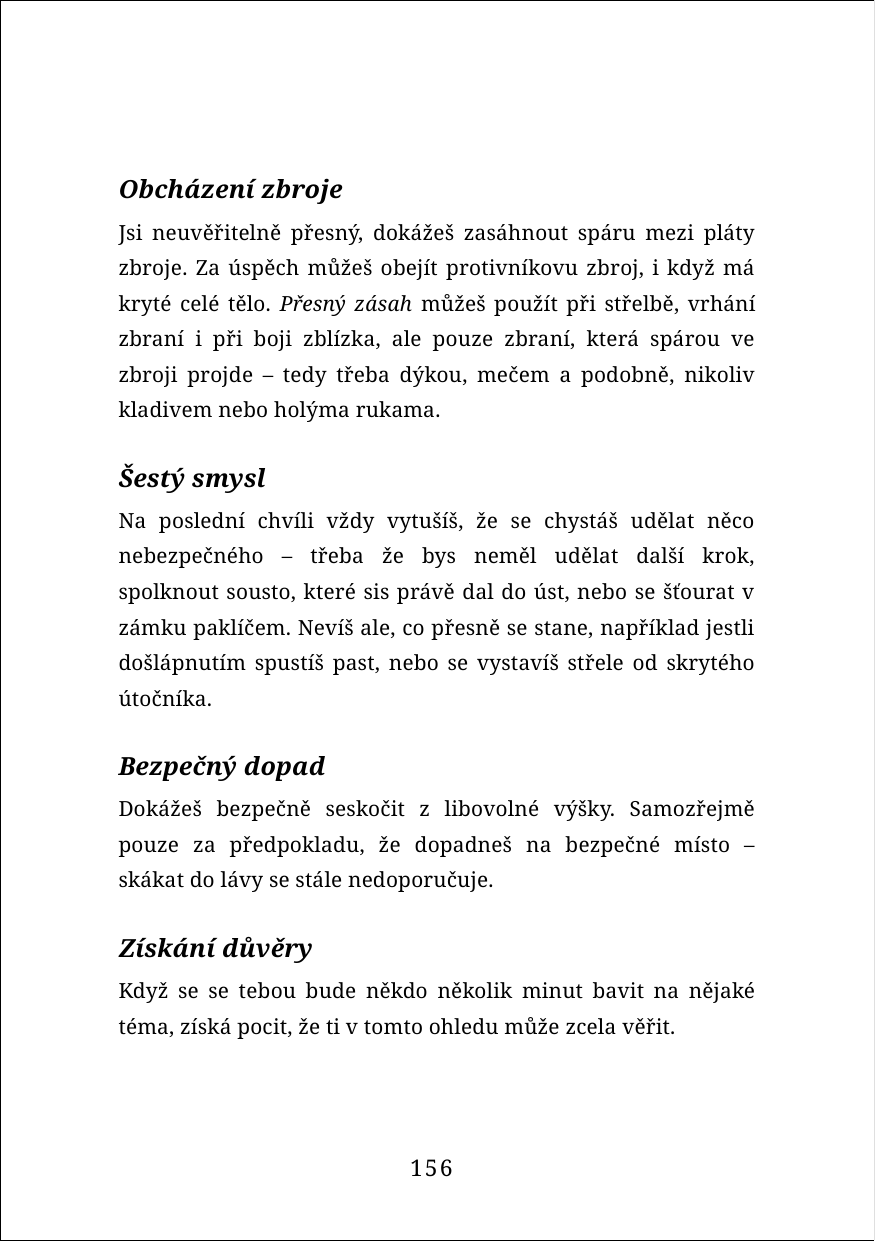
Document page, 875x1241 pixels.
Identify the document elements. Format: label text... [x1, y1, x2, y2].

text Když se se tebou bude někdo několik minut bavit na nějaké téma, získá pocit, že ti v tomto ohledu může zcela věřit. [118, 976, 756, 1040]
subtitle Bezpečný dopad [118, 749, 756, 783]
subtitle Získání důvěry [118, 931, 756, 964]
text Jsi neuvěřitelně přesný, dokážeš zasáhnout spáru mezi pláty zbroje. Za úspěch můžeš obejít protivníkovu zbroj, i když má kryté celé tělo. Přesný zásah můžeš použít při střelbě, vrhání zbraní i při boji zblízka, ale pouze zbraní, která spárou ve zbroji projde – tedy třeba dýkou, mečem a podobně, nikoliv kladivem nebo holýma rukama. [118, 218, 756, 424]
subtitle Šestý smysl [118, 460, 756, 494]
text Dokážeš bezpečně seskočit z libovolné výšky. Samozřejmě pouze za předpokladu, že dopadneš na bezpečné místo – skákat do lávy se stále nedoporučuje. [118, 794, 756, 894]
text Na poslední chvíli vždy vytušíš, že se chystáš udělat něco nebezpečného – třeba že bys neměl udělat další krok, spolknout sousto, které sis právě dal do úst, nebo se šťourat v zámku paklíčem. Nevíš ale, co přesně se stane, například jestli došlápnutím spustíš past, nebo se vystavíš střele od skrytého útočníka. [118, 506, 756, 712]
subtitle Obcházení zbroje [118, 172, 756, 206]
